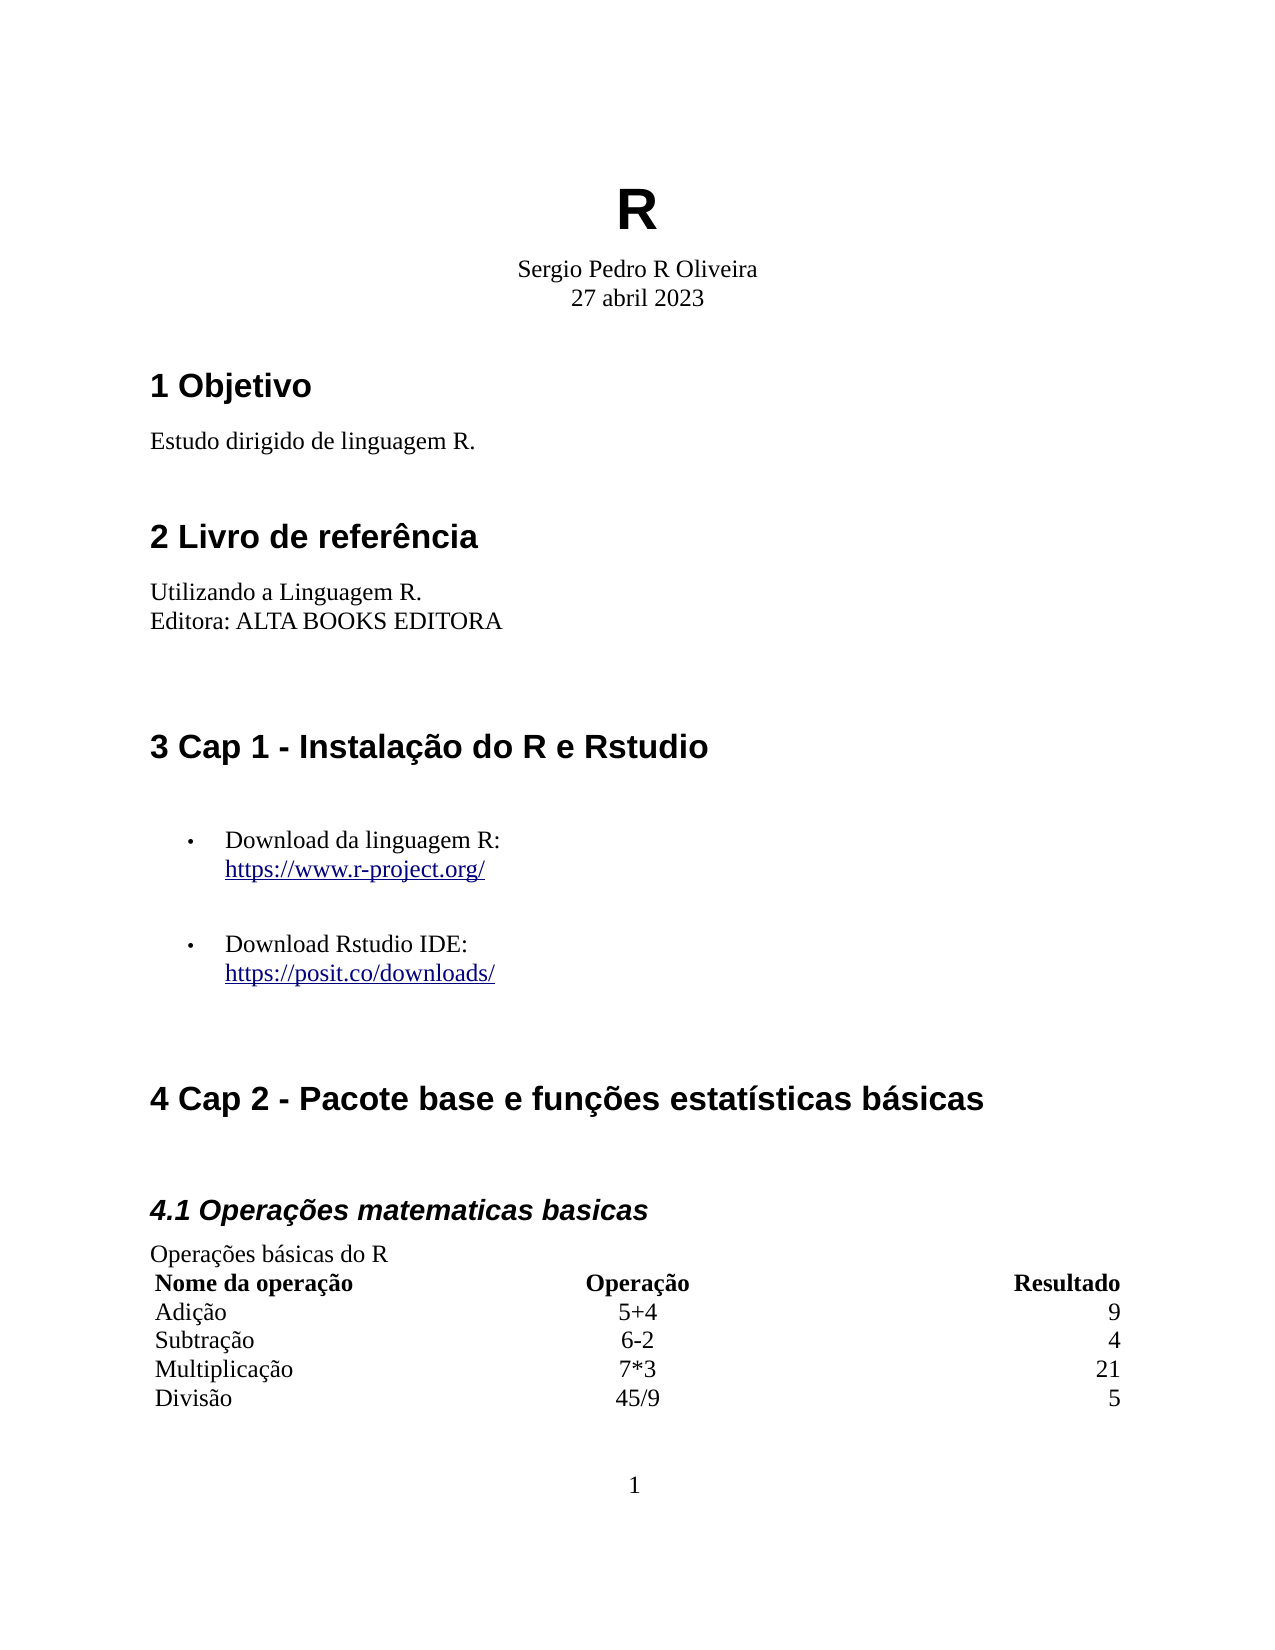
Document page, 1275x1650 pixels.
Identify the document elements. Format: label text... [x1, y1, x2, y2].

table_header Resultado [800, 1268, 1125, 1297]
table_cell 5 [800, 1383, 1125, 1412]
table_cell 7*3 [475, 1354, 800, 1383]
subtitle 2 Livro de referência [150, 517, 1125, 556]
subtitle 4 Cap 2 - Pacote base e funções estatísticas básicas [150, 1078, 1125, 1156]
title R [150, 175, 1125, 242]
table_header Operação [475, 1268, 800, 1297]
text Estudo dirigido de linguagem R. [150, 426, 1125, 483]
table_cell 4 [800, 1325, 1125, 1354]
subtitle 4.1 Operações matematicas basicas [150, 1193, 1125, 1227]
table_cell 6-2 [475, 1325, 800, 1354]
subtitle 3 Cap 1 - Instalação do R e Rstudio [150, 726, 1125, 804]
table_cell Multiplicação [150, 1354, 475, 1383]
table_cell Subtração [150, 1325, 475, 1354]
table_cell Divisão [150, 1383, 475, 1412]
table_cell 5+4 [475, 1297, 800, 1325]
text Operações básicas do R [150, 1239, 1125, 1268]
text Utilizando a Linguagem R. Editora: ALTA BOOKS EDITORA [150, 577, 1125, 664]
list Download Rstudio IDE: https://posit.co/downloads/ [187, 929, 1125, 1016]
text 27 abril 2023 [150, 283, 1125, 312]
table_cell 9 [800, 1297, 1125, 1325]
list Download da linguagem R: https://www.r-project.org/ [187, 825, 1125, 911]
table_header Nome da operação [150, 1268, 475, 1297]
table_cell Adição [150, 1297, 475, 1325]
subtitle 1 Objetivo [150, 366, 1125, 404]
text Sergio Pedro R Oliveira [150, 254, 1125, 283]
table_cell 45/9 [475, 1383, 800, 1412]
table_cell 21 [800, 1354, 1125, 1383]
